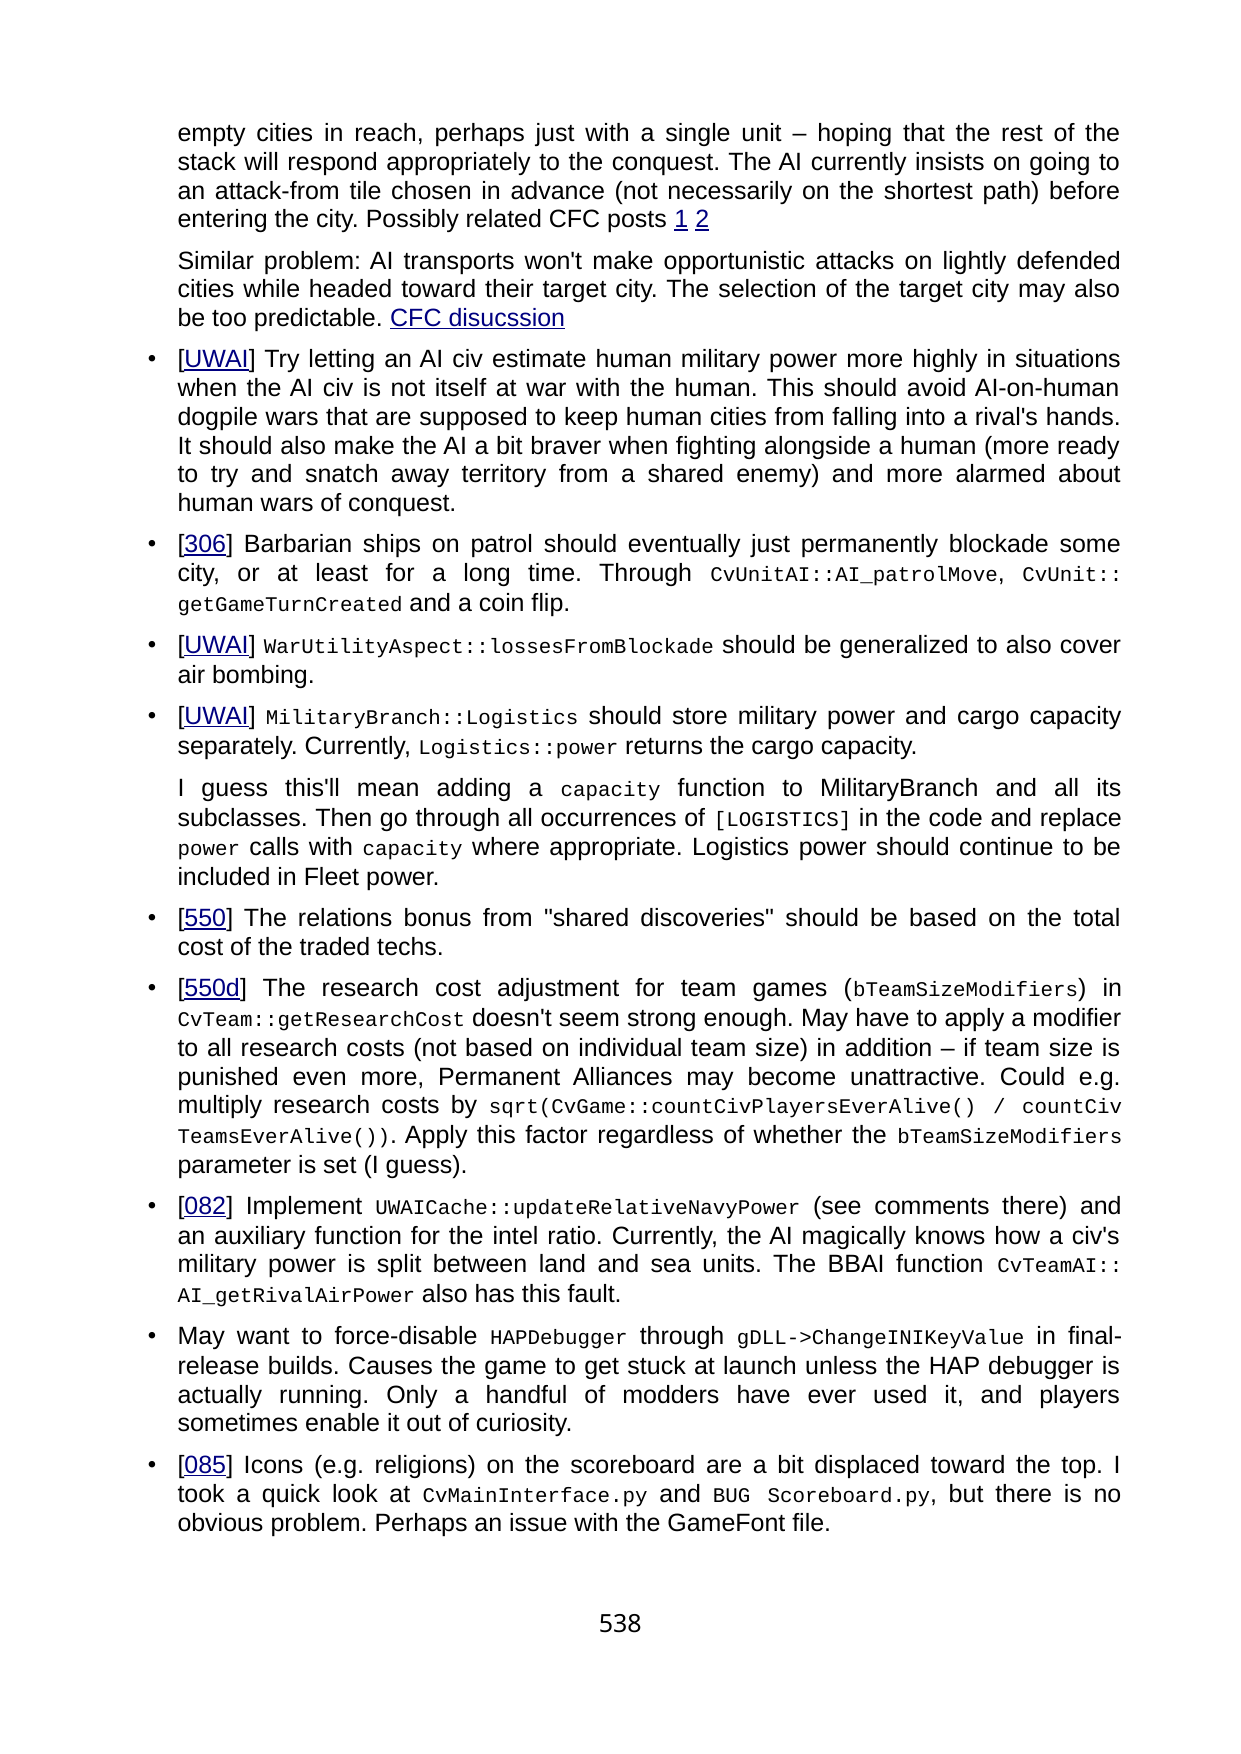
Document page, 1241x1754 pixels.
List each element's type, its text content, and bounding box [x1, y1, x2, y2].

list [082] Implement UWAICache::updateRelativeNavyPower (see comments there) and an auxiliary function for the intel ratio. Currently, the AI magically knows how a civ's military power is split between land and sea units. The BBAI function CvTeamAI:: AI_getRivalAirPower also has this fault. [148, 1191, 1122, 1309]
list empty cities in reach, perhaps just with a single unit – hoping that the rest of the stack will respond appropriately to the conquest. The AI currently insists on going to an attack-from tile chosen in advance (not necessarily on the shortest path) before entering the city. Possibly related CFC posts 1 2 [148, 118, 1122, 233]
list [550d] The research cost adjustment for team games (bTeamSizeModifiers) in CvTeam::getResearchCost doesn't seem strong enough. May have to apply a modifier to all research costs (not based on individual team size) in addition – if team size is punished even more, Permanent Alliances may become unattractive. Could e.g. multiply research costs by sqrt(CvGame::countCivPlayersEverAlive() / countCiv TeamsEverAlive()). Apply this factor regardless of whether the bTeamSizeModifiers parameter is set (I guess). [148, 973, 1122, 1178]
list [UWAI] MilitaryBranch::Logistics should store military power and cargo capacity separately. Currently, Logistics::power returns the cargo capacity. [148, 701, 1122, 761]
list [550] The relations bonus from "shared discoveries" should be based on the total cost of the traded techs. [148, 903, 1122, 961]
list [UWAI] Try letting an AI civ estimate human military power more highly in situations when the AI civ is not itself at war with the human. This should avoid AI-on-human dogpile wars that are supposed to keep human cities from falling into a rival's hands. It should also make the AI a bit braver when fighting alongside a human (more ready to try and snatch away territory from a shared enemy) and more alarmed about human wars of conquest. [148, 344, 1122, 517]
list [UWAI] WarUtilityAspect::lossesFromBlockade should be generalized to also cover air bombing. [148, 630, 1122, 689]
list May want to force-disable HAPDebugger through gDLL->ChangeINIKeyValue in final-release builds. Causes the game to get stuck at launch unless the HAP debugger is actually running. Only a handful of modders have ever used it, and players sometimes enable it out of curiosity. [148, 1321, 1122, 1437]
list Similar problem: AI transports won't make opportunistic attacks on lightly defended cities while headed toward their target city. The selection of the target city may also be too predictable. CFC disucssion [148, 246, 1122, 332]
list I guess this'll mean adding a capacity function to MilitaryBranch and all its subclasses. Then go through all occurrences of [LOGISTICS] in the code and replace power calls with capacity where appropriate. Logistics power should continue to be included in Fleet power. [148, 773, 1122, 891]
list [306] Barbarian ships on patrol should eventually just permanently blockade some city, or at least for a long time. Through CvUnitAI::AI_patrolMove, CvUnit:: getGameTurnCreated and a coin flip. [148, 529, 1122, 618]
list [085] Icons (e.g. religions) on the scoreboard are a bit displaced toward the top. I took a quick look at CvMainInterface.py and BUG Scoreboard.py, but there is no obvious problem. Perhaps an issue with the GameFont file. [148, 1450, 1122, 1537]
